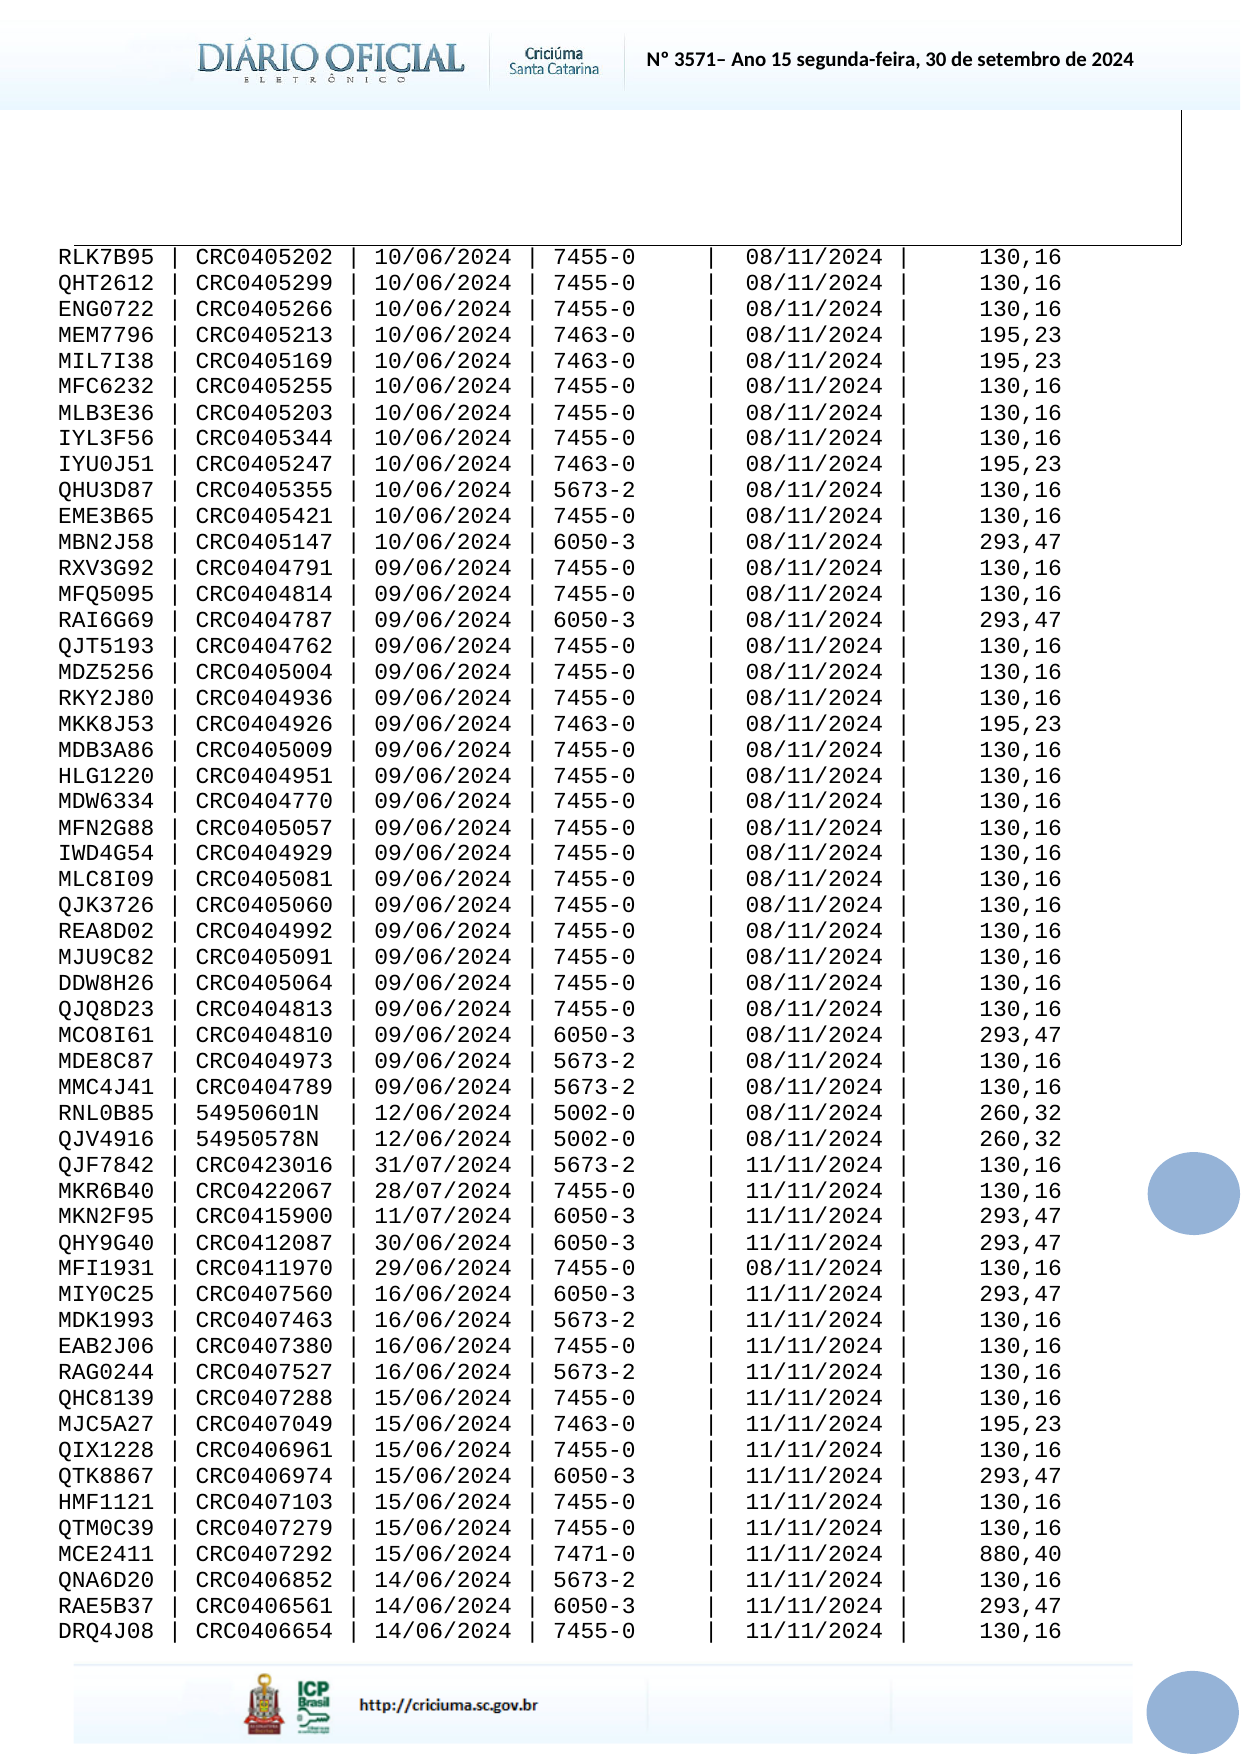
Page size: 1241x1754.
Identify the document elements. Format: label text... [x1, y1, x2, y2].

text DDW8H26 | CRC0405064 | 09/06/2024 | 7455-0 | 08/11/2024 | 130,16 [44, 971, 1181, 997]
text RLK7B95 | CRC0405202 | 10/06/2024 | 7455-0 | 08/11/2024 | 130,16 [44, 245, 1181, 271]
text QJF7842 | CRC0423016 | 31/07/2024 | 5673-2 | 11/11/2024 | 130,16 [44, 1153, 1180, 1179]
text QHU3D87 | CRC0405355 | 10/06/2024 | 5673-2 | 08/11/2024 | 130,16 [44, 479, 1181, 504]
text RAE5B37 | CRC0406561 | 14/06/2024 | 6050-3 | 11/11/2024 | 293,47 [44, 1594, 1181, 1620]
text MLB3E36 | CRC0405203 | 10/06/2024 | 7455-0 | 08/11/2024 | 130,16 [44, 401, 1181, 427]
text MCE2411 | CRC0407292 | 15/06/2024 | 7471-0 | 11/11/2024 | 880,40 [44, 1542, 1181, 1568]
text MIL7I38 | CRC0405169 | 10/06/2024 | 7463-0 | 08/11/2024 | 195,23 [44, 349, 1181, 375]
text MDB3A86 | CRC0405009 | 09/06/2024 | 7455-0 | 08/11/2024 | 130,16 [44, 738, 1181, 764]
text HMF1121 | CRC0407103 | 15/06/2024 | 7455-0 | 11/11/2024 | 130,16 [44, 1490, 1181, 1516]
text ENG0722 | CRC0405266 | 10/06/2024 | 7455-0 | 08/11/2024 | 130,16 [44, 297, 1181, 323]
text QJK3726 | CRC0405060 | 09/06/2024 | 7455-0 | 08/11/2024 | 130,16 [44, 894, 1181, 919]
text MJU9C82 | CRC0405091 | 09/06/2024 | 7455-0 | 08/11/2024 | 130,16 [44, 946, 1181, 971]
text QHC8139 | CRC0407288 | 15/06/2024 | 7455-0 | 11/11/2024 | 130,16 [44, 1386, 1181, 1412]
text MFC6232 | CRC0405255 | 10/06/2024 | 7455-0 | 08/11/2024 | 130,16 [44, 375, 1181, 401]
text QIX1228 | CRC0406961 | 15/06/2024 | 7455-0 | 11/11/2024 | 130,16 [44, 1438, 1181, 1464]
text HLG1220 | CRC0404951 | 09/06/2024 | 7455-0 | 08/11/2024 | 130,16 [44, 764, 1181, 790]
text MKN2F95 | CRC0415900 | 11/07/2024 | 6050-3 | 11/11/2024 | 293,47 [44, 1205, 1171, 1231]
text MEM7796 | CRC0405213 | 10/06/2024 | 7463-0 | 08/11/2024 | 195,23 [44, 323, 1181, 349]
text MKR6B40 | CRC0422067 | 28/07/2024 | 7455-0 | 11/11/2024 | 130,16 [44, 1179, 1150, 1205]
text QJQ8D23 | CRC0404813 | 09/06/2024 | 7455-0 | 08/11/2024 | 130,16 [44, 997, 1181, 1023]
text RNL0B85 | 54950601N | 12/06/2024 | 5002-0 | 08/11/2024 | 260,32 [44, 1101, 1181, 1127]
text MDW6334 | CRC0404770 | 09/06/2024 | 7455-0 | 08/11/2024 | 130,16 [44, 790, 1181, 816]
text MFN2G88 | CRC0405057 | 09/06/2024 | 7455-0 | 08/11/2024 | 130,16 [44, 816, 1181, 842]
text MDK1993 | CRC0407463 | 16/06/2024 | 5673-2 | 11/11/2024 | 130,16 [44, 1309, 1181, 1334]
text MBN2J58 | CRC0405147 | 10/06/2024 | 6050-3 | 08/11/2024 | 293,47 [44, 531, 1181, 556]
text QJV4916 | 54950578N | 12/06/2024 | 5002-0 | 08/11/2024 | 260,32 [44, 1127, 1181, 1153]
text REA8D02 | CRC0404992 | 09/06/2024 | 7455-0 | 08/11/2024 | 130,16 [44, 919, 1181, 946]
text QTK8867 | CRC0406974 | 15/06/2024 | 6050-3 | 11/11/2024 | 293,47 [44, 1464, 1181, 1490]
text MKK8J53 | CRC0404926 | 09/06/2024 | 7463-0 | 08/11/2024 | 195,23 [44, 712, 1181, 738]
text MDZ5256 | CRC0405004 | 09/06/2024 | 7455-0 | 08/11/2024 | 130,16 [44, 660, 1181, 686]
text QTM0C39 | CRC0407279 | 15/06/2024 | 7455-0 | 11/11/2024 | 130,16 [44, 1516, 1181, 1542]
text IYL3F56 | CRC0405344 | 10/06/2024 | 7455-0 | 08/11/2024 | 130,16 [44, 427, 1181, 453]
text IWD4G54 | CRC0404929 | 09/06/2024 | 7455-0 | 08/11/2024 | 130,16 [44, 842, 1181, 868]
text QNA6D20 | CRC0406852 | 14/06/2024 | 5673-2 | 11/11/2024 | 130,16 [44, 1568, 1181, 1594]
text RXV3G92 | CRC0404791 | 09/06/2024 | 7455-0 | 08/11/2024 | 130,16 [44, 556, 1181, 582]
text RAG0244 | CRC0407527 | 16/06/2024 | 5673-2 | 11/11/2024 | 130,16 [44, 1361, 1181, 1386]
text MJC5A27 | CRC0407049 | 15/06/2024 | 7463-0 | 11/11/2024 | 195,23 [44, 1412, 1181, 1438]
text RKY2J80 | CRC0404936 | 09/06/2024 | 7455-0 | 08/11/2024 | 130,16 [44, 686, 1181, 712]
text QHY9G40 | CRC0412087 | 30/06/2024 | 6050-3 | 11/11/2024 | 293,47 [44, 1231, 1181, 1257]
text MLC8I09 | CRC0405081 | 09/06/2024 | 7455-0 | 08/11/2024 | 130,16 [44, 868, 1181, 894]
text IYU0J51 | CRC0405247 | 10/06/2024 | 7463-0 | 08/11/2024 | 195,23 [44, 453, 1181, 479]
text MMC4J41 | CRC0404789 | 09/06/2024 | 5673-2 | 08/11/2024 | 130,16 [44, 1075, 1181, 1101]
text QJT5193 | CRC0404762 | 09/06/2024 | 7455-0 | 08/11/2024 | 130,16 [44, 634, 1181, 660]
text MDE8C87 | CRC0404973 | 09/06/2024 | 5673-2 | 08/11/2024 | 130,16 [44, 1049, 1181, 1075]
text MFQ5095 | CRC0404814 | 09/06/2024 | 7455-0 | 08/11/2024 | 130,16 [44, 582, 1181, 608]
text QHT2612 | CRC0405299 | 10/06/2024 | 7455-0 | 08/11/2024 | 130,16 [44, 271, 1181, 297]
text DRQ4J08 | CRC0406654 | 14/06/2024 | 7455-0 | 11/11/2024 | 130,16 [44, 1620, 1181, 1646]
text MCO8I61 | CRC0404810 | 09/06/2024 | 6050-3 | 08/11/2024 | 293,47 [44, 1023, 1181, 1049]
text EME3B65 | CRC0405421 | 10/06/2024 | 7455-0 | 08/11/2024 | 130,16 [44, 504, 1181, 531]
text RAI6G69 | CRC0404787 | 09/06/2024 | 6050-3 | 08/11/2024 | 293,47 [44, 608, 1181, 634]
text EAB2J06 | CRC0407380 | 16/06/2024 | 7455-0 | 11/11/2024 | 130,16 [44, 1334, 1181, 1361]
text MIY0C25 | CRC0407560 | 16/06/2024 | 6050-3 | 11/11/2024 | 293,47 [44, 1283, 1181, 1309]
text MFI1931 | CRC0411970 | 29/06/2024 | 7455-0 | 08/11/2024 | 130,16 [44, 1257, 1181, 1283]
